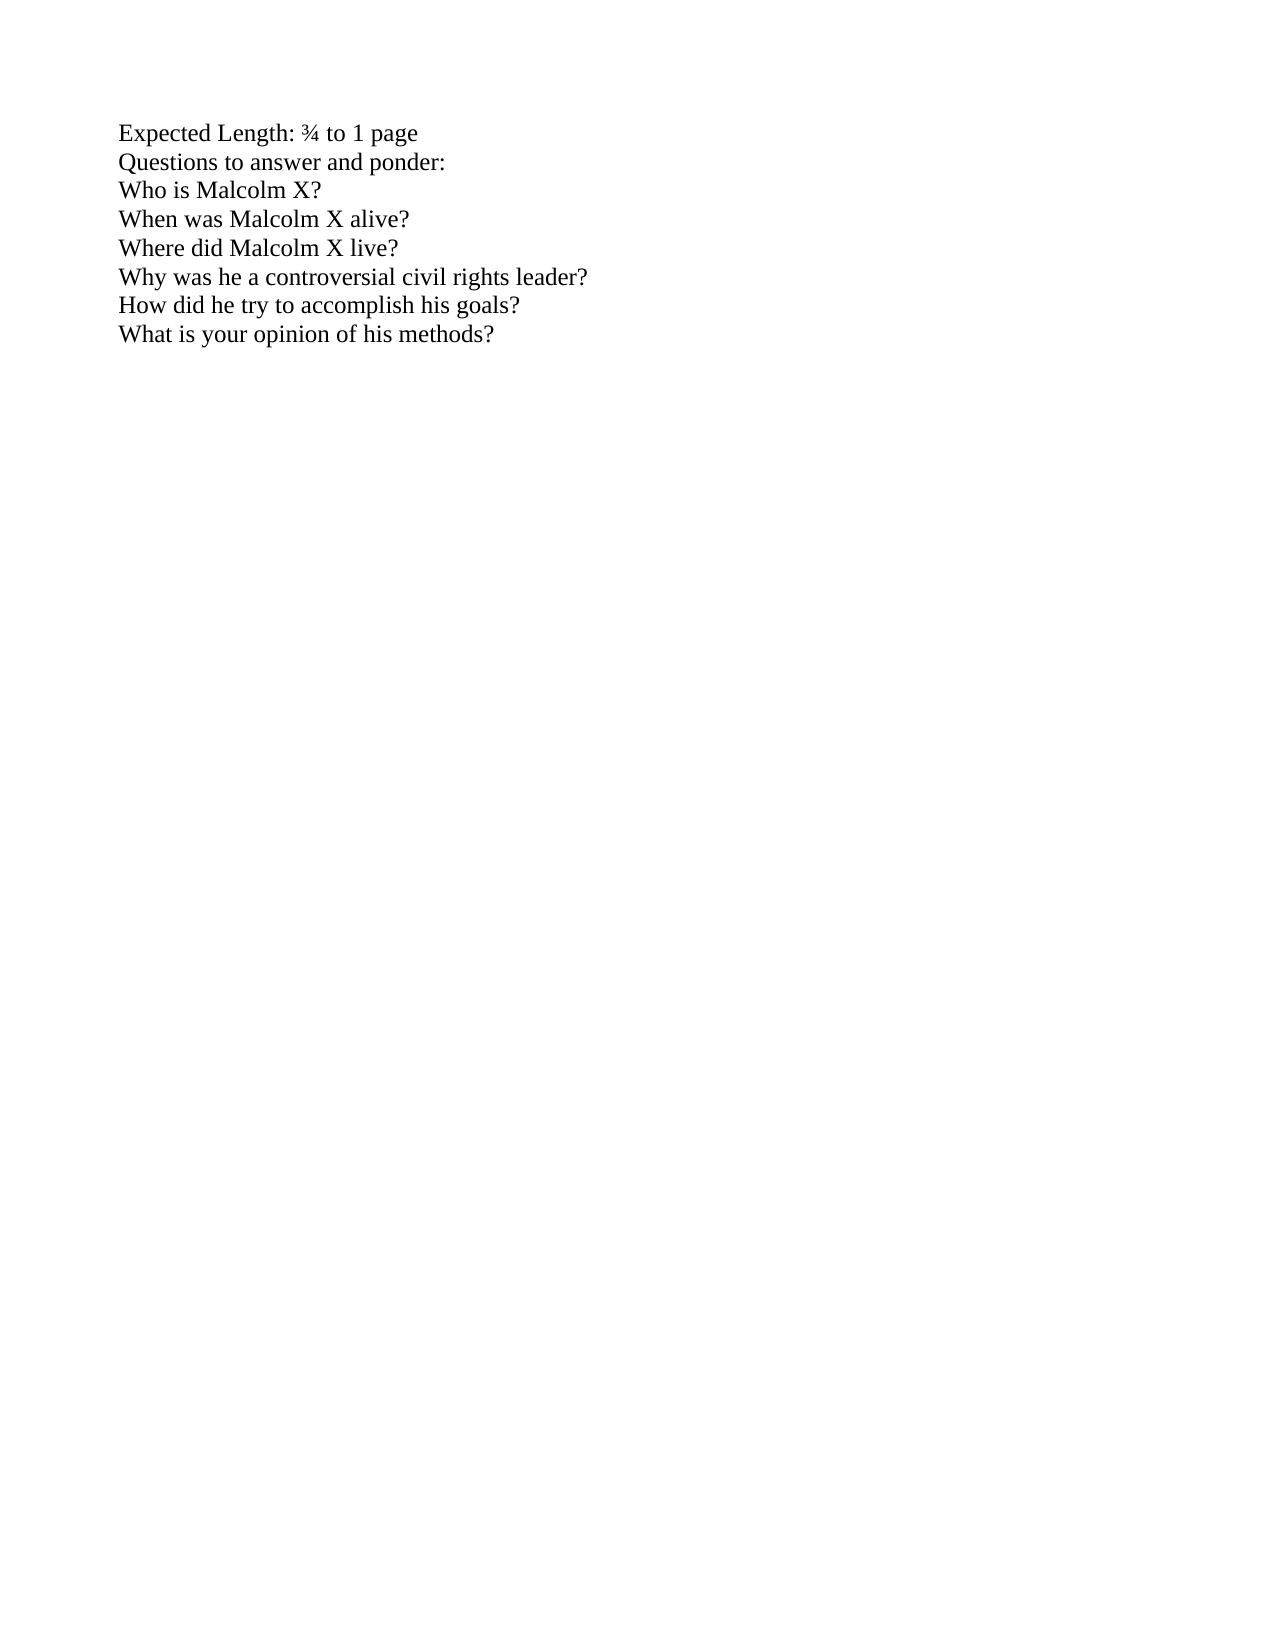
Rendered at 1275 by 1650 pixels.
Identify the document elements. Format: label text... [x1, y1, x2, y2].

text Why was he a controversial civil rights leader? [118, 262, 1157, 291]
text Where did Malcolm X live? [118, 233, 1157, 262]
text What is your opinion of his methods? [118, 319, 1157, 348]
text Questions to answer and ponder: [118, 147, 1157, 176]
text How did he try to accomplish his goals? [118, 291, 1157, 319]
text Expected Length: ¾ to 1 page [118, 118, 1157, 147]
text Who is Malcolm X? [118, 176, 1157, 204]
text When was Malcolm X alive? [118, 204, 1157, 233]
